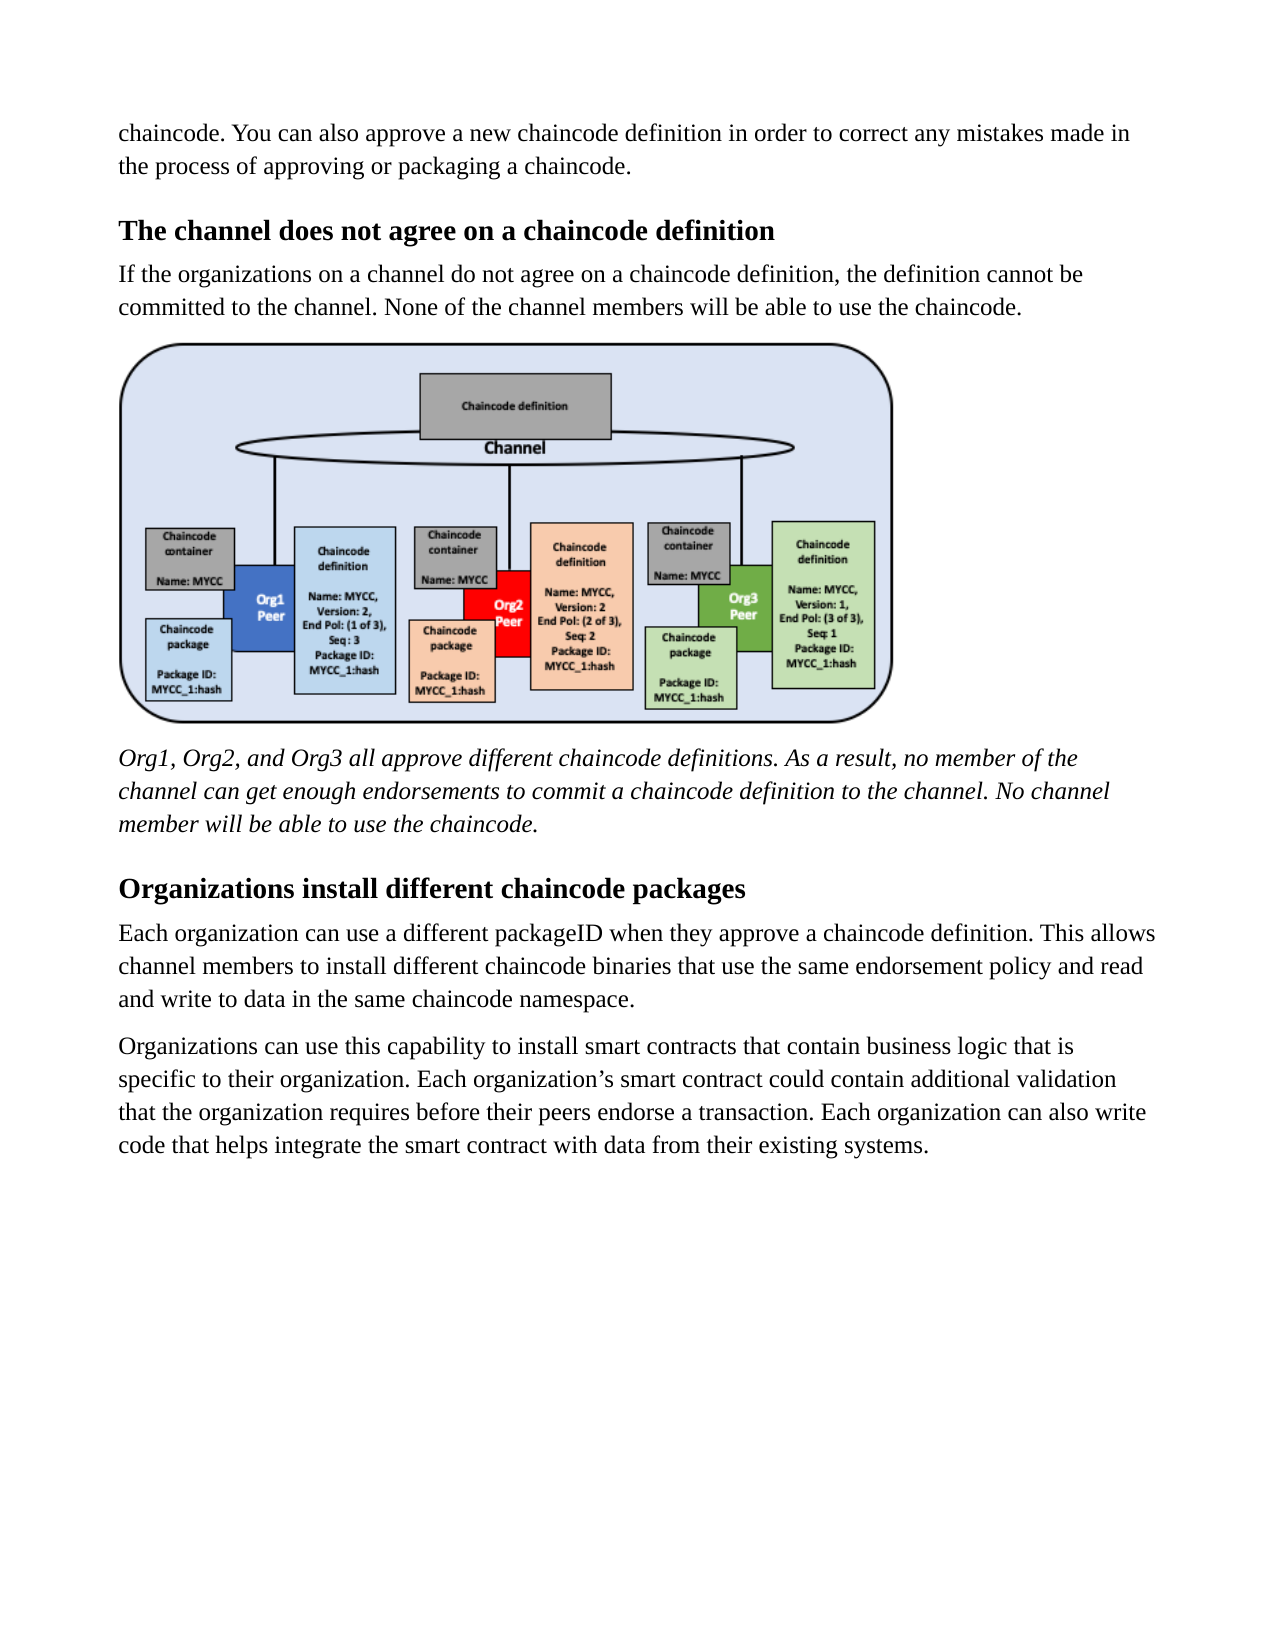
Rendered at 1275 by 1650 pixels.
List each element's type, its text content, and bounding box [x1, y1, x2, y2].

text Each organization can use a different packageID when they approve a chaincode definition. This allows channel members to install different chaincode binaries that use the same endorsement policy and read and write to data in the same chaincode namespace. [118, 918, 1157, 1012]
text If the organizations on a channel do not agree on a chaincode definition, the definition cannot be committed to the channel. None of the channel members will be able to use the chaincode. [118, 259, 1157, 321]
text Org1, Org2, and Org3 all approve different chaincode definitions. As a result, no member of the channel can get enough endorsements to commit a chaincode definition to the channel. No channel member will be able to use the chaincode. [118, 743, 1157, 838]
text Organizations can use this capability to install smart contracts that contain business logic that is specific to their organization. Each organization’s smart contract could contain additional validation that the organization requires before their peers endorse a transaction. Each organization can also write code that helps integrate the smart contract with data from their existing systems. [118, 1031, 1157, 1159]
picture [118, 340, 896, 725]
subtitle Organizations install different chaincode packages [118, 872, 1157, 905]
text chaincode. You can also approve a new chaincode definition in order to correct any mistakes made in the process of approving or packaging a chaincode. [118, 118, 1157, 180]
subtitle The channel does not agree on a chaincode definition [118, 213, 1157, 247]
